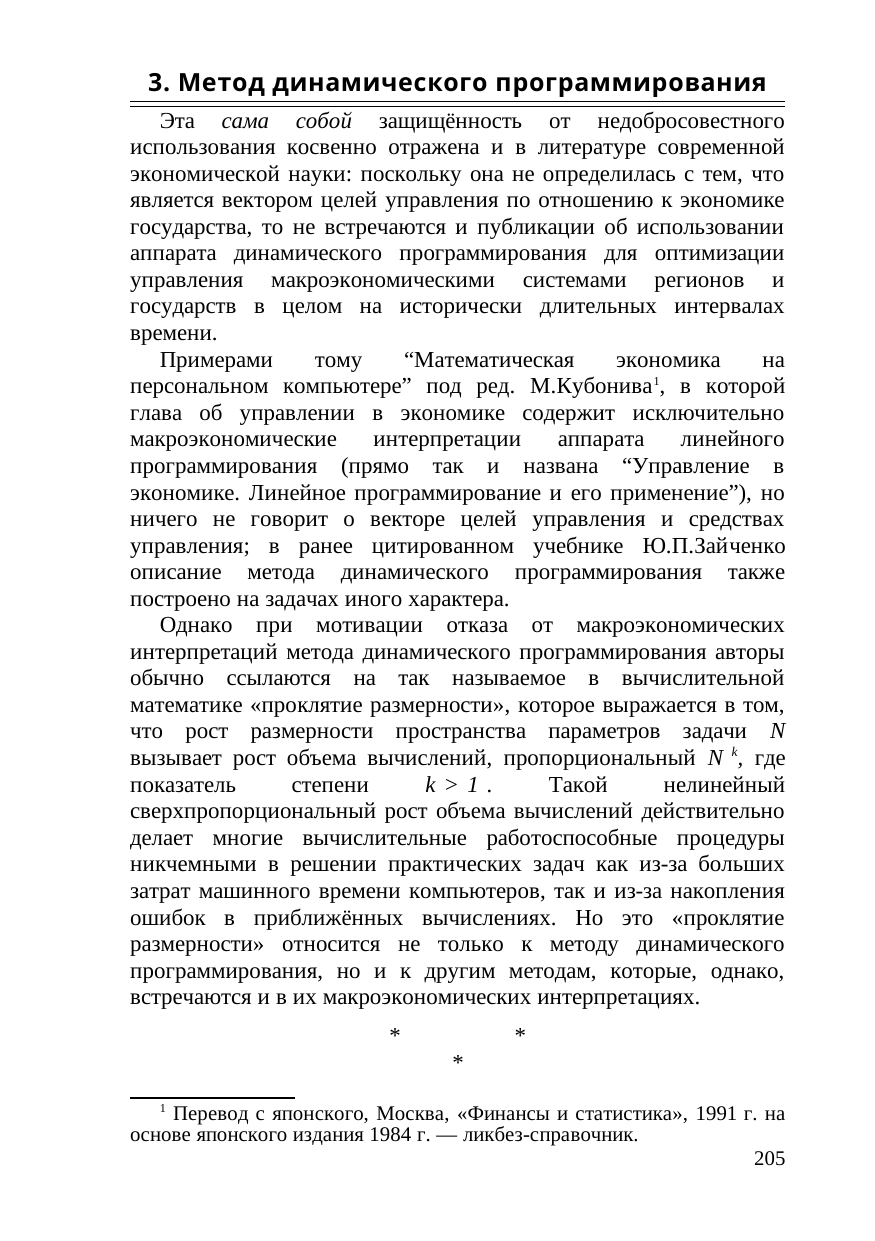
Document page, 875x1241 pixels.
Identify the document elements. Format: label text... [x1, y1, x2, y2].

text Примерами тому “Математическая экономика на персональном компьютере” под ред. М.Кубонива, в которой глава об управлении в экономике содержит исключительно макроэкономические интерпретации аппарата линейного программирования (прямо так и названа “Управление в экономике. Линейное программирование и его применение”), но ничего не говорит о векторе целей управления и средствах управления; в ранее цитированном учебнике Ю.П.Зай­че­н­ко описание метода динамического программирования также построено на задачах иного характера. [130, 346, 785, 611]
text Эта сама собой защищённость от недобросовестного использования косвенно отражена и в литературе современной экономической науки: поскольку она не определилась с тем, что является вектором целей управления по отношению к экономике государства, то не встречаются и публикации об использовании аппарата динамического программирования для оптимизации управления макроэкономическими системами регионов и государств в целом на исторически длительных интервалах времени. [130, 107, 785, 346]
text Однако при мотивации отказа от макроэкономических интерпретаций метода динамического программирования авторы обычно ссылаются на так называемое в вычислительной математике «про­кля­тие размерности», которое выражается в том, что рост размерности пространства параметров задачи N вызывает рост объема вычислений, пропорциональный N k, где показатель степени k > 1 . Такой нелинейный сверхпропорциональный рост объема вычислений действительно делает многие вычислительные работоспособные процедуры никчемными в решении практических задач как из-за больших затрат машинного времени компьютеров, так и из-за накопления ошибок в приближённых вычислениях. Но это «проклятие размерности» относится не только к методу динамического программирования, но и к другим методам, которые, однако, встречаются и в их макроэкономических интерпретациях. [130, 611, 785, 1009]
text Перевод с япон­ского, Москва, «Финансы и статистика», 1991 г. на основе японского издания 1984 г. — лик­без-справочник. [130, 1104, 785, 1145]
text * * * [130, 1022, 785, 1075]
